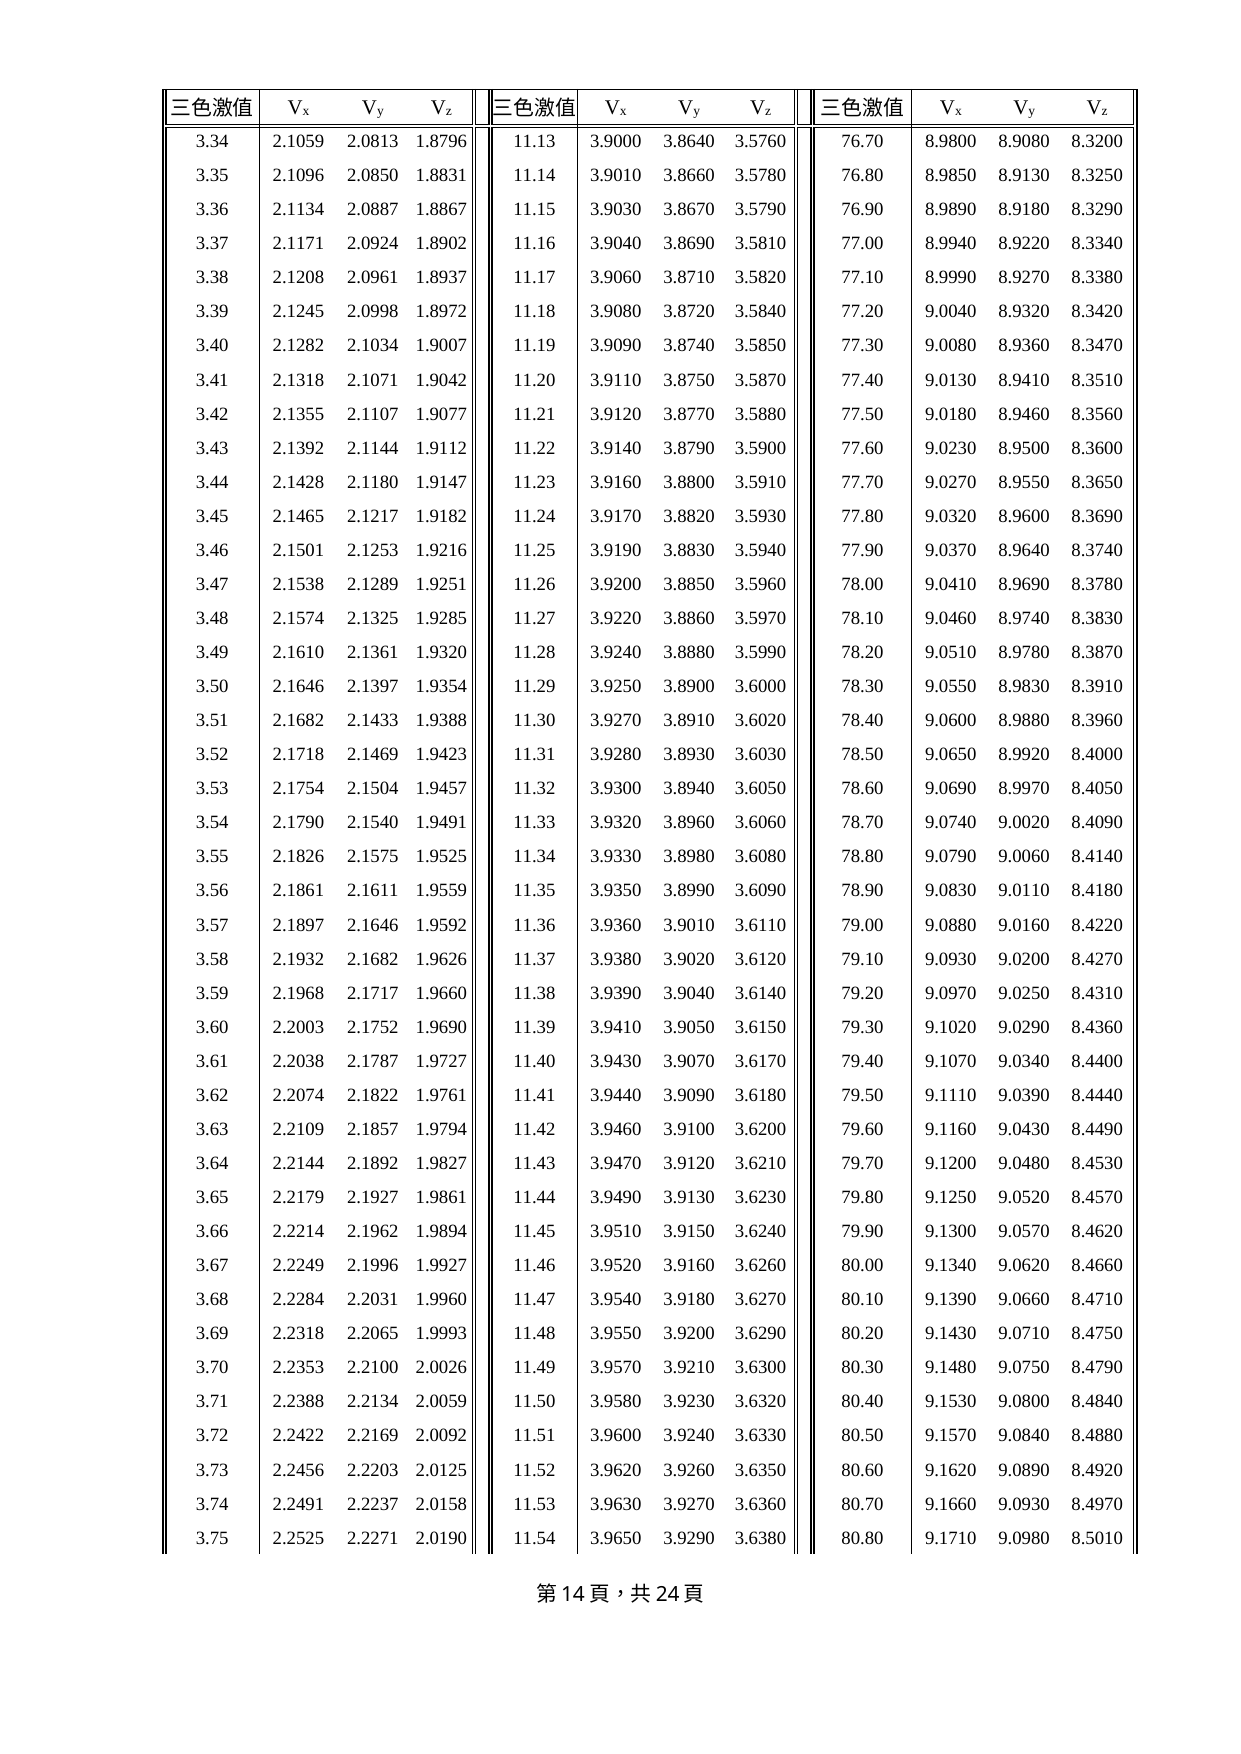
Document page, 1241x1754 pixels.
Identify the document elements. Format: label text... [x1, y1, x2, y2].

table_header Vx [912, 90, 989, 124]
table_cell [148, 601, 162, 635]
table_cell 8.3250 [1059, 158, 1133, 192]
table_cell 2.1752 [337, 1009, 408, 1043]
table_cell [476, 533, 488, 567]
table_cell 8.4880 [1059, 1418, 1133, 1452]
table_cell 2.1790 [260, 805, 337, 839]
table_cell 3.9240 [653, 1418, 724, 1452]
table_cell [798, 1418, 810, 1452]
table_cell [476, 1384, 488, 1418]
table_cell 8.3870 [1059, 635, 1133, 669]
table_cell [476, 1112, 488, 1146]
table_cell 1.9626 [408, 941, 472, 975]
table_cell 76.70 [815, 128, 911, 158]
table_cell 3.53 [167, 771, 259, 805]
table_cell 9.0740 [912, 805, 989, 839]
table_cell 9.0930 [989, 1486, 1059, 1520]
table_cell 3.8860 [653, 601, 724, 635]
table_cell 8.4310 [1059, 975, 1133, 1009]
table_cell 9.1480 [912, 1350, 989, 1384]
table_cell 11.27 [493, 601, 577, 635]
table_cell 78.60 [815, 771, 911, 805]
table_cell 3.6260 [725, 1248, 794, 1282]
table_cell 11.24 [493, 499, 577, 532]
table_cell [476, 873, 488, 907]
table_cell 2.1611 [337, 873, 408, 907]
table_cell 2.1289 [337, 567, 408, 601]
table_cell 2.1504 [337, 771, 408, 805]
table_cell [476, 1078, 488, 1112]
table_cell 3.6110 [725, 907, 794, 941]
table_cell 9.0200 [989, 941, 1059, 975]
table_cell 3.8790 [653, 430, 724, 464]
table_cell [148, 158, 162, 192]
table_cell [476, 396, 488, 430]
table_cell 9.0520 [989, 1180, 1059, 1214]
table_cell 3.9380 [578, 941, 653, 975]
table_cell 11.45 [493, 1214, 577, 1248]
table_cell [798, 703, 810, 737]
table_cell 3.59 [167, 975, 259, 1009]
table_cell 3.9410 [578, 1009, 653, 1043]
table_cell 11.14 [493, 158, 577, 192]
table_cell 3.9600 [578, 1418, 653, 1452]
table_cell 9.0570 [989, 1214, 1059, 1248]
table_cell 9.1110 [912, 1078, 989, 1112]
table_cell 3.65 [167, 1180, 259, 1214]
table_cell 8.4710 [1059, 1282, 1133, 1316]
table_cell 11.47 [493, 1282, 577, 1316]
table_header Vx [578, 90, 653, 124]
table_cell 3.5970 [725, 601, 794, 635]
table_cell 8.4050 [1059, 771, 1133, 805]
table_cell [148, 533, 162, 567]
table_cell 3.36 [167, 192, 259, 226]
table_cell 3.9580 [578, 1384, 653, 1418]
table_cell 2.1428 [260, 464, 337, 498]
table_cell 2.1282 [260, 328, 337, 362]
table_cell 2.2169 [337, 1418, 408, 1452]
table_cell 3.5940 [725, 533, 794, 567]
table_cell [798, 260, 810, 294]
table_cell [148, 669, 162, 703]
table_cell 9.0840 [989, 1418, 1059, 1452]
table_cell [798, 396, 810, 430]
table_cell 8.3650 [1059, 464, 1133, 498]
table_cell 76.90 [815, 192, 911, 226]
table_cell 2.1682 [260, 703, 337, 737]
table_cell 3.5870 [725, 362, 794, 396]
table_cell 9.0690 [912, 771, 989, 805]
table_cell 1.9559 [408, 873, 472, 907]
table_cell [798, 635, 810, 669]
table_cell 2.1397 [337, 669, 408, 703]
table_cell [148, 464, 162, 498]
table_cell 9.0880 [912, 907, 989, 941]
table_cell 77.50 [815, 396, 911, 430]
table_cell 3.37 [167, 226, 259, 260]
table_cell 3.66 [167, 1214, 259, 1248]
table_cell 8.4920 [1059, 1452, 1133, 1486]
table_cell 3.9010 [578, 158, 653, 192]
table_cell 3.35 [167, 158, 259, 192]
table_cell 3.60 [167, 1009, 259, 1043]
table_cell 3.9180 [653, 1282, 724, 1316]
table_cell 79.10 [815, 941, 911, 975]
table_cell 8.9320 [989, 294, 1059, 328]
table_cell 1.9423 [408, 737, 472, 771]
table_cell 3.5760 [725, 128, 794, 158]
table_cell 3.63 [167, 1112, 259, 1146]
table_cell [148, 1282, 162, 1316]
table_cell [476, 1248, 488, 1282]
table_cell 3.5780 [725, 158, 794, 192]
table_cell 80.80 [815, 1520, 911, 1554]
table_cell 3.8640 [653, 128, 724, 158]
table_cell 3.8980 [653, 839, 724, 873]
table_cell 2.0190 [408, 1520, 472, 1554]
table_cell 80.00 [815, 1248, 911, 1282]
table_cell 11.46 [493, 1248, 577, 1282]
table_cell 3.9120 [578, 396, 653, 430]
table_cell 2.1134 [260, 192, 337, 226]
table_cell 2.1540 [337, 805, 408, 839]
table_cell 8.4090 [1059, 805, 1133, 839]
table_cell 3.8710 [653, 260, 724, 294]
table_cell 3.9300 [578, 771, 653, 805]
table_cell 3.8820 [653, 499, 724, 532]
table_cell 8.4140 [1059, 839, 1133, 873]
table_cell 8.5010 [1059, 1520, 1133, 1554]
table_cell 2.2203 [337, 1452, 408, 1486]
table_cell 11.20 [493, 362, 577, 396]
table_cell 1.9182 [408, 499, 472, 532]
table_cell 2.2456 [260, 1452, 337, 1486]
table_cell 2.2491 [260, 1486, 337, 1520]
table_cell [476, 1180, 488, 1214]
table_cell 3.8990 [653, 873, 724, 907]
table_cell 3.5990 [725, 635, 794, 669]
table_cell 2.2249 [260, 1248, 337, 1282]
table_header 三色激值 [493, 90, 577, 124]
table_cell 9.0890 [989, 1452, 1059, 1486]
table_cell 3.39 [167, 294, 259, 328]
table_cell 8.4790 [1059, 1350, 1133, 1384]
table_cell 11.34 [493, 839, 577, 873]
table_cell [798, 1520, 810, 1554]
table_cell 80.20 [815, 1316, 911, 1350]
table_cell [148, 499, 162, 532]
table_cell 2.1857 [337, 1112, 408, 1146]
table_cell [798, 941, 810, 975]
table_cell 2.2525 [260, 1520, 337, 1554]
table_cell 78.90 [815, 873, 911, 907]
table_cell [148, 328, 162, 362]
table_cell 3.6020 [725, 703, 794, 737]
table_cell 3.6360 [725, 1486, 794, 1520]
table_cell 78.50 [815, 737, 911, 771]
table_cell [148, 703, 162, 737]
table_cell 2.1996 [337, 1248, 408, 1282]
table_cell 11.17 [493, 260, 577, 294]
table_cell 11.31 [493, 737, 577, 771]
table_cell 79.70 [815, 1146, 911, 1180]
table_cell [798, 294, 810, 328]
table_cell 9.0040 [912, 294, 989, 328]
table_cell 9.0600 [912, 703, 989, 737]
table_cell [148, 1009, 162, 1043]
table_cell 2.1208 [260, 260, 337, 294]
table_cell [148, 1044, 162, 1077]
table_cell 3.9250 [578, 669, 653, 703]
table_cell 8.9360 [989, 328, 1059, 362]
table_cell 2.0998 [337, 294, 408, 328]
table_cell 3.9220 [578, 601, 653, 635]
table_cell 3.6330 [725, 1418, 794, 1452]
table_cell 3.9010 [653, 907, 724, 941]
table_cell 11.16 [493, 226, 577, 260]
table_cell 2.2003 [260, 1009, 337, 1043]
table_cell 3.9110 [578, 362, 653, 396]
table_cell 2.1718 [260, 737, 337, 771]
table_cell 11.29 [493, 669, 577, 703]
table_cell 11.13 [493, 128, 577, 158]
table_cell [476, 1044, 488, 1077]
table_cell 3.9060 [578, 260, 653, 294]
table_cell [476, 771, 488, 805]
table_cell 9.0970 [912, 975, 989, 1009]
table_cell [476, 669, 488, 703]
table_cell 8.9080 [989, 128, 1059, 158]
table_cell 11.50 [493, 1384, 577, 1418]
table_cell 11.35 [493, 873, 577, 907]
table_cell 11.19 [493, 328, 577, 362]
table_cell 2.1897 [260, 907, 337, 941]
table_cell 76.80 [815, 158, 911, 192]
table_cell 3.6320 [725, 1384, 794, 1418]
table_cell 9.0060 [989, 839, 1059, 873]
table_cell [798, 839, 810, 873]
table_cell 77.30 [815, 328, 911, 362]
table_cell 3.9540 [578, 1282, 653, 1316]
table_cell 9.0660 [989, 1282, 1059, 1316]
table_cell 1.9727 [408, 1044, 472, 1077]
table_cell [476, 1486, 488, 1520]
table_cell 1.9927 [408, 1248, 472, 1282]
table_cell [148, 975, 162, 1009]
table_cell 2.1538 [260, 567, 337, 601]
table_cell 3.6080 [725, 839, 794, 873]
table_cell 2.1325 [337, 601, 408, 635]
table_cell 11.25 [493, 533, 577, 567]
table_cell 2.1787 [337, 1044, 408, 1077]
table_header Vy [653, 90, 724, 124]
table_cell 1.8867 [408, 192, 472, 226]
table_cell 3.9150 [653, 1214, 724, 1248]
table_cell 3.9570 [578, 1350, 653, 1384]
table_cell 3.9090 [653, 1078, 724, 1112]
table_cell 79.40 [815, 1044, 911, 1077]
table_cell [798, 1384, 810, 1418]
table_cell 1.9794 [408, 1112, 472, 1146]
table_header Vy [989, 90, 1059, 124]
table_cell 77.20 [815, 294, 911, 328]
table_cell 9.0410 [912, 567, 989, 601]
table_cell 2.1071 [337, 362, 408, 396]
table_cell [798, 1112, 810, 1146]
table_cell 9.1430 [912, 1316, 989, 1350]
table_cell 11.42 [493, 1112, 577, 1146]
table_cell 9.0270 [912, 464, 989, 498]
table_cell 80.10 [815, 1282, 911, 1316]
table_cell [476, 601, 488, 635]
table_cell 2.2100 [337, 1350, 408, 1384]
table_cell [476, 1520, 488, 1554]
table_cell 2.0850 [337, 158, 408, 192]
table_cell 8.3470 [1059, 328, 1133, 362]
table_cell [476, 328, 488, 362]
table_cell [476, 737, 488, 771]
table_cell 1.9077 [408, 396, 472, 430]
table_cell [798, 669, 810, 703]
table_cell 3.9050 [653, 1009, 724, 1043]
table_cell 77.40 [815, 362, 911, 396]
table_cell 77.90 [815, 533, 911, 567]
table_cell 3.61 [167, 1044, 259, 1077]
table_cell 3.8960 [653, 805, 724, 839]
table_cell 11.36 [493, 907, 577, 941]
table_cell 3.73 [167, 1452, 259, 1486]
table_cell 3.8660 [653, 158, 724, 192]
table_cell [148, 907, 162, 941]
table_header Vx [260, 90, 337, 124]
table_cell [476, 362, 488, 396]
table_cell 3.8930 [653, 737, 724, 771]
table_cell [148, 1384, 162, 1418]
table_cell 2.1355 [260, 396, 337, 430]
table_cell 3.9630 [578, 1486, 653, 1520]
table_cell [798, 192, 810, 226]
table_cell [476, 975, 488, 1009]
table_cell 2.1927 [337, 1180, 408, 1214]
table_cell 11.23 [493, 464, 577, 498]
table_cell 3.5810 [725, 226, 794, 260]
table_cell [798, 1248, 810, 1282]
table_cell 3.9290 [653, 1520, 724, 1554]
table_cell 9.0250 [989, 975, 1059, 1009]
table_cell 3.49 [167, 635, 259, 669]
table_cell [798, 464, 810, 498]
table_cell 3.6120 [725, 941, 794, 975]
table_cell 80.30 [815, 1350, 911, 1384]
table_cell 2.1754 [260, 771, 337, 805]
table_cell 80.50 [815, 1418, 911, 1452]
table_cell 2.2388 [260, 1384, 337, 1418]
table_cell 3.6000 [725, 669, 794, 703]
table_cell [798, 533, 810, 567]
table_cell 1.9660 [408, 975, 472, 1009]
table_cell 1.9388 [408, 703, 472, 737]
table_cell [148, 1146, 162, 1180]
table_cell [148, 1112, 162, 1146]
table_cell 8.9180 [989, 192, 1059, 226]
table_cell 1.9960 [408, 1282, 472, 1316]
table_cell 3.62 [167, 1078, 259, 1112]
table_cell [148, 635, 162, 669]
table_cell 8.3690 [1059, 499, 1133, 532]
table_cell 3.8670 [653, 192, 724, 226]
table_cell 3.9330 [578, 839, 653, 873]
table_cell 2.2271 [337, 1520, 408, 1554]
table_cell [476, 1009, 488, 1043]
table_cell 3.6060 [725, 805, 794, 839]
table_cell 3.8690 [653, 226, 724, 260]
table_cell 2.1861 [260, 873, 337, 907]
table_cell 2.1892 [337, 1146, 408, 1180]
table_cell 79.80 [815, 1180, 911, 1214]
table_cell 2.0924 [337, 226, 408, 260]
table_cell 8.4490 [1059, 1112, 1133, 1146]
table_cell 2.1171 [260, 226, 337, 260]
table_cell 79.50 [815, 1078, 911, 1112]
table_cell [798, 1078, 810, 1112]
table_cell 3.8720 [653, 294, 724, 328]
table_cell 3.9280 [578, 737, 653, 771]
table_cell 2.2318 [260, 1316, 337, 1350]
table_cell 2.1717 [337, 975, 408, 1009]
table_cell 1.9285 [408, 601, 472, 635]
table_cell 1.8796 [408, 128, 472, 158]
table_cell [798, 1452, 810, 1486]
table_cell 11.48 [493, 1316, 577, 1350]
table_cell [798, 1214, 810, 1248]
table_cell [148, 1214, 162, 1248]
table_cell 3.6170 [725, 1044, 794, 1077]
table_cell 8.3960 [1059, 703, 1133, 737]
table_cell 80.70 [815, 1486, 911, 1520]
table_cell 3.70 [167, 1350, 259, 1384]
table_cell 9.0320 [912, 499, 989, 532]
table_cell 80.40 [815, 1384, 911, 1418]
table_cell 3.47 [167, 567, 259, 601]
table_cell 3.9650 [578, 1520, 653, 1554]
table_cell 3.8740 [653, 328, 724, 362]
table_cell 79.20 [815, 975, 911, 1009]
table_cell [148, 430, 162, 464]
table_cell 9.0130 [912, 362, 989, 396]
table_cell 2.2284 [260, 1282, 337, 1316]
table_cell 3.9160 [653, 1248, 724, 1282]
table_header [798, 90, 810, 124]
table_cell 3.64 [167, 1146, 259, 1180]
table_cell 8.4620 [1059, 1214, 1133, 1248]
table_cell 78.10 [815, 601, 911, 635]
table_cell 2.2179 [260, 1180, 337, 1214]
table_cell 2.1096 [260, 158, 337, 192]
table_cell 3.6050 [725, 771, 794, 805]
table_cell [148, 805, 162, 839]
table_cell 1.9354 [408, 669, 472, 703]
table_cell 3.52 [167, 737, 259, 771]
table_cell 1.9216 [408, 533, 472, 567]
table_cell 1.9894 [408, 1214, 472, 1248]
table_cell 3.55 [167, 839, 259, 873]
table_cell 1.9761 [408, 1078, 472, 1112]
table_cell 11.21 [493, 396, 577, 430]
table_cell 3.5960 [725, 567, 794, 601]
table_cell [798, 567, 810, 601]
table_cell 11.18 [493, 294, 577, 328]
table_cell 9.0290 [989, 1009, 1059, 1043]
table_cell 9.0750 [989, 1350, 1059, 1384]
table_cell 2.2353 [260, 1350, 337, 1384]
table_cell 2.2422 [260, 1418, 337, 1452]
table_cell 9.0790 [912, 839, 989, 873]
table_cell [798, 1486, 810, 1520]
table_cell 2.1433 [337, 703, 408, 737]
table_cell 2.1144 [337, 430, 408, 464]
table_cell 3.48 [167, 601, 259, 635]
table_cell 9.1340 [912, 1248, 989, 1282]
table_header 三色激值 [815, 90, 911, 124]
table_cell 3.9430 [578, 1044, 653, 1077]
table_cell 8.9920 [989, 737, 1059, 771]
table_cell [798, 362, 810, 396]
table_cell [476, 1316, 488, 1350]
table_cell [148, 192, 162, 226]
table_cell 8.9460 [989, 396, 1059, 430]
table_cell 3.8750 [653, 362, 724, 396]
table_cell 2.0813 [337, 128, 408, 158]
table_cell [148, 771, 162, 805]
table_cell [148, 1486, 162, 1520]
table_cell 11.41 [493, 1078, 577, 1112]
table_cell 3.9350 [578, 873, 653, 907]
table_cell 3.8830 [653, 533, 724, 567]
table_cell 3.72 [167, 1418, 259, 1452]
table_cell 8.4180 [1059, 873, 1133, 907]
table_cell 8.4570 [1059, 1180, 1133, 1214]
table_cell 9.0980 [989, 1520, 1059, 1554]
table_cell 8.9940 [912, 226, 989, 260]
table_cell [476, 703, 488, 737]
table_cell 3.41 [167, 362, 259, 396]
table_cell 8.4220 [1059, 907, 1133, 941]
table_cell 3.6240 [725, 1214, 794, 1248]
table_cell [798, 1316, 810, 1350]
table_cell 1.8902 [408, 226, 472, 260]
table_cell 3.38 [167, 260, 259, 294]
table_cell 11.22 [493, 430, 577, 464]
table_cell 3.8910 [653, 703, 724, 737]
table_cell 2.0887 [337, 192, 408, 226]
table_cell [476, 907, 488, 941]
table_cell 3.6140 [725, 975, 794, 1009]
table_cell 11.38 [493, 975, 577, 1009]
table_cell 2.1575 [337, 839, 408, 873]
table_cell 3.6380 [725, 1520, 794, 1554]
table_cell 3.6030 [725, 737, 794, 771]
table_cell 3.9490 [578, 1180, 653, 1214]
table_cell 8.3830 [1059, 601, 1133, 635]
table_cell [476, 839, 488, 873]
table_cell 9.1200 [912, 1146, 989, 1180]
table_cell [148, 1418, 162, 1452]
table_cell 3.8850 [653, 567, 724, 601]
table_cell [476, 294, 488, 328]
table_cell 3.9440 [578, 1078, 653, 1112]
table_cell 3.34 [167, 128, 259, 158]
table_cell 3.9200 [578, 567, 653, 601]
table_cell 3.69 [167, 1316, 259, 1350]
table_cell 2.1107 [337, 396, 408, 430]
table_cell 3.42 [167, 396, 259, 430]
table_cell 3.45 [167, 499, 259, 532]
table_cell [148, 124, 162, 158]
table_cell 3.6200 [725, 1112, 794, 1146]
table_cell [476, 1146, 488, 1180]
table_cell 2.1469 [337, 737, 408, 771]
table_cell 8.9410 [989, 362, 1059, 396]
table_cell 3.9030 [578, 192, 653, 226]
table_cell 9.1620 [912, 1452, 989, 1486]
table_cell [148, 1180, 162, 1214]
table_cell 9.1070 [912, 1044, 989, 1077]
table_cell 2.1318 [260, 362, 337, 396]
table_cell 9.0710 [989, 1316, 1059, 1350]
table_cell 2.1646 [260, 669, 337, 703]
table_cell 2.2031 [337, 1282, 408, 1316]
table_cell 3.9090 [578, 328, 653, 362]
table_cell 9.0430 [989, 1112, 1059, 1146]
table_cell 8.9740 [989, 601, 1059, 635]
table_cell 3.6210 [725, 1146, 794, 1180]
table_cell 1.8937 [408, 260, 472, 294]
table_cell 1.9525 [408, 839, 472, 873]
table_cell 3.5900 [725, 430, 794, 464]
table_cell 9.0370 [912, 533, 989, 567]
table_cell [798, 1044, 810, 1077]
table_cell [798, 873, 810, 907]
table_cell [798, 771, 810, 805]
table_cell [148, 839, 162, 873]
table_header Vz [408, 90, 472, 124]
table_cell 9.0480 [989, 1146, 1059, 1180]
table_cell [148, 1350, 162, 1384]
table_cell 11.44 [493, 1180, 577, 1214]
table_cell 78.70 [815, 805, 911, 839]
table_cell 2.1610 [260, 635, 337, 669]
table_cell [798, 601, 810, 635]
table_header [476, 90, 488, 124]
table_cell [148, 226, 162, 260]
table_cell 2.2237 [337, 1486, 408, 1520]
table_header [148, 89, 162, 124]
table_cell 8.9850 [912, 158, 989, 192]
table_cell 2.0158 [408, 1486, 472, 1520]
table_cell 3.6150 [725, 1009, 794, 1043]
table_cell 3.6350 [725, 1452, 794, 1486]
table_cell [148, 1316, 162, 1350]
table_cell 8.9270 [989, 260, 1059, 294]
table_cell 3.9460 [578, 1112, 653, 1146]
table_cell 8.4840 [1059, 1384, 1133, 1418]
table_cell 78.30 [815, 669, 911, 703]
table_cell 77.60 [815, 430, 911, 464]
table_cell [476, 260, 488, 294]
table_cell 8.9780 [989, 635, 1059, 669]
table_cell 9.0390 [989, 1078, 1059, 1112]
table_cell [476, 1282, 488, 1316]
table_cell 3.43 [167, 430, 259, 464]
table_cell 8.3560 [1059, 396, 1133, 430]
table_cell 1.9592 [408, 907, 472, 941]
table_cell 11.54 [493, 1520, 577, 1554]
table_cell 80.60 [815, 1452, 911, 1486]
table_cell 3.9080 [578, 294, 653, 328]
table_cell [148, 294, 162, 328]
table_cell 8.9890 [912, 192, 989, 226]
table_cell [476, 1214, 488, 1248]
table_cell 9.1660 [912, 1486, 989, 1520]
table_cell 11.40 [493, 1044, 577, 1077]
table_cell 3.54 [167, 805, 259, 839]
table_cell [476, 635, 488, 669]
table_cell 3.9070 [653, 1044, 724, 1077]
table_cell 2.2109 [260, 1112, 337, 1146]
table_cell 2.1180 [337, 464, 408, 498]
table_cell 8.4750 [1059, 1316, 1133, 1350]
table_cell 8.3200 [1059, 128, 1133, 158]
table_cell 11.26 [493, 567, 577, 601]
table_cell 8.3600 [1059, 430, 1133, 464]
table_cell 9.0550 [912, 669, 989, 703]
table_cell 8.9220 [989, 226, 1059, 260]
table_cell 8.4440 [1059, 1078, 1133, 1112]
table_cell 3.8940 [653, 771, 724, 805]
table_cell 3.46 [167, 533, 259, 567]
table_cell 8.4970 [1059, 1486, 1133, 1520]
table_cell 3.8770 [653, 396, 724, 430]
table_cell 2.1217 [337, 499, 408, 532]
table_cell 3.9120 [653, 1146, 724, 1180]
table_cell 3.9100 [653, 1112, 724, 1146]
table_cell 8.3740 [1059, 533, 1133, 567]
table_cell 2.1501 [260, 533, 337, 567]
table_cell [148, 396, 162, 430]
table_cell [476, 464, 488, 498]
table_cell 3.75 [167, 1520, 259, 1554]
table_cell 8.9800 [912, 128, 989, 158]
table_cell 3.67 [167, 1248, 259, 1282]
table_cell 11.51 [493, 1418, 577, 1452]
table_cell 3.9270 [653, 1486, 724, 1520]
table_cell 1.8972 [408, 294, 472, 328]
table_cell 3.44 [167, 464, 259, 498]
table_cell 9.1300 [912, 1214, 989, 1248]
table_cell [798, 805, 810, 839]
table_cell 9.1530 [912, 1384, 989, 1418]
table_cell [476, 567, 488, 601]
table_cell [476, 192, 488, 226]
table_cell 11.43 [493, 1146, 577, 1180]
table_cell 3.58 [167, 941, 259, 975]
table_cell 2.1465 [260, 499, 337, 532]
table_cell 3.56 [167, 873, 259, 907]
table_cell 3.9130 [653, 1180, 724, 1214]
table_cell 9.1160 [912, 1112, 989, 1146]
table_cell 3.9210 [653, 1350, 724, 1384]
table_cell 3.40 [167, 328, 259, 362]
table_cell 9.0800 [989, 1384, 1059, 1418]
table_cell 3.9160 [578, 464, 653, 498]
table_cell 8.9550 [989, 464, 1059, 498]
table_cell [798, 158, 810, 192]
table_cell 11.15 [493, 192, 577, 226]
table_cell 8.4530 [1059, 1146, 1133, 1180]
table_cell 9.1020 [912, 1009, 989, 1043]
table_cell 9.1710 [912, 1520, 989, 1554]
table_cell 3.9270 [578, 703, 653, 737]
table_cell 9.0180 [912, 396, 989, 430]
table_cell 2.1059 [260, 128, 337, 158]
table_cell 3.6230 [725, 1180, 794, 1214]
table_cell 3.9360 [578, 907, 653, 941]
table_cell 78.40 [815, 703, 911, 737]
table_cell 11.37 [493, 941, 577, 975]
table_cell [148, 362, 162, 396]
table_cell 1.9690 [408, 1009, 472, 1043]
table_cell 3.9040 [578, 226, 653, 260]
table_cell 3.9190 [578, 533, 653, 567]
table_cell 1.9827 [408, 1146, 472, 1180]
table_cell 3.5910 [725, 464, 794, 498]
table_cell 1.8831 [408, 158, 472, 192]
table_cell 9.0650 [912, 737, 989, 771]
table_cell [798, 907, 810, 941]
table_cell 2.1646 [337, 907, 408, 941]
table_cell 3.6300 [725, 1350, 794, 1384]
table_cell 2.1826 [260, 839, 337, 873]
table_cell 2.1574 [260, 601, 337, 635]
table_cell [476, 1418, 488, 1452]
table_cell 8.4660 [1059, 1248, 1133, 1282]
table_cell 3.6290 [725, 1316, 794, 1350]
table_cell [798, 430, 810, 464]
table_cell [798, 1009, 810, 1043]
table_cell 2.0026 [408, 1350, 472, 1384]
table_cell [798, 328, 810, 362]
table_cell 3.8800 [653, 464, 724, 498]
table_cell 3.5850 [725, 328, 794, 362]
table_cell 3.9040 [653, 975, 724, 1009]
table_cell 2.1361 [337, 635, 408, 669]
table_cell 78.80 [815, 839, 911, 873]
table_cell [476, 941, 488, 975]
table_cell [148, 737, 162, 771]
table_cell [798, 975, 810, 1009]
table_cell 3.57 [167, 907, 259, 941]
table_cell [798, 128, 810, 158]
table_cell 8.4400 [1059, 1044, 1133, 1077]
table_cell [476, 430, 488, 464]
table_cell 9.0340 [989, 1044, 1059, 1077]
table_cell 2.1253 [337, 533, 408, 567]
table_cell 77.00 [815, 226, 911, 260]
table_cell 2.2074 [260, 1078, 337, 1112]
table_cell 8.3290 [1059, 192, 1133, 226]
table_cell 1.9147 [408, 464, 472, 498]
table_cell [798, 737, 810, 771]
table_cell 2.1968 [260, 975, 337, 1009]
table_cell [476, 1350, 488, 1384]
table_cell 3.68 [167, 1282, 259, 1316]
table_cell 3.9140 [578, 430, 653, 464]
table_cell 8.9500 [989, 430, 1059, 464]
table_cell 8.9830 [989, 669, 1059, 703]
table_cell 3.9240 [578, 635, 653, 669]
table_cell 9.0020 [989, 805, 1059, 839]
table_cell 3.50 [167, 669, 259, 703]
table_cell 3.5820 [725, 260, 794, 294]
table_cell [476, 1452, 488, 1486]
table_cell 1.9861 [408, 1180, 472, 1214]
table_cell 11.32 [493, 771, 577, 805]
table_cell [476, 158, 488, 192]
table_cell 1.9491 [408, 805, 472, 839]
table_cell [148, 1452, 162, 1486]
table_cell 77.80 [815, 499, 911, 532]
table_cell 3.6180 [725, 1078, 794, 1112]
table_cell 2.1392 [260, 430, 337, 464]
table_cell 8.3910 [1059, 669, 1133, 703]
table_cell 3.9230 [653, 1384, 724, 1418]
table_cell 11.28 [493, 635, 577, 669]
table_cell [148, 260, 162, 294]
table_cell 9.0620 [989, 1248, 1059, 1282]
table_cell 2.0125 [408, 1452, 472, 1486]
table_cell 2.0092 [408, 1418, 472, 1452]
table_cell 2.1932 [260, 941, 337, 975]
table_cell 2.1682 [337, 941, 408, 975]
table_cell [476, 805, 488, 839]
table_cell 9.0930 [912, 941, 989, 975]
table_cell [798, 1146, 810, 1180]
table_header 三色激值 [167, 90, 259, 124]
table_cell 8.9990 [912, 260, 989, 294]
table_cell 8.3420 [1059, 294, 1133, 328]
table_cell 3.5840 [725, 294, 794, 328]
table_cell [798, 226, 810, 260]
table_cell 11.30 [493, 703, 577, 737]
table_cell 2.0961 [337, 260, 408, 294]
table_cell [148, 1520, 162, 1554]
table_cell 78.20 [815, 635, 911, 669]
table_cell 8.4270 [1059, 941, 1133, 975]
table_cell 1.9320 [408, 635, 472, 669]
table_cell 11.33 [493, 805, 577, 839]
table_cell 2.2038 [260, 1044, 337, 1077]
table_cell 3.9000 [578, 128, 653, 158]
table_cell 9.1570 [912, 1418, 989, 1452]
table_cell 3.9470 [578, 1146, 653, 1180]
table_cell 9.0230 [912, 430, 989, 464]
table_cell 79.30 [815, 1009, 911, 1043]
table_cell 8.9880 [989, 703, 1059, 737]
table_cell 3.9170 [578, 499, 653, 532]
table_cell 9.0080 [912, 328, 989, 362]
table_cell 79.60 [815, 1112, 911, 1146]
table_cell 3.9390 [578, 975, 653, 1009]
table_cell 1.9251 [408, 567, 472, 601]
table_cell 3.9510 [578, 1214, 653, 1248]
table_cell 3.9260 [653, 1452, 724, 1486]
table_cell 8.9640 [989, 533, 1059, 567]
table_cell 1.9112 [408, 430, 472, 464]
table_cell 3.5930 [725, 499, 794, 532]
table_cell [798, 1350, 810, 1384]
table_cell 9.0830 [912, 873, 989, 907]
table_cell 8.4000 [1059, 737, 1133, 771]
table_cell 77.70 [815, 464, 911, 498]
table_cell [148, 873, 162, 907]
table_cell 11.52 [493, 1452, 577, 1486]
table_cell [148, 567, 162, 601]
table_header Vz [725, 90, 794, 124]
table_cell 11.49 [493, 1350, 577, 1384]
table_cell 8.9600 [989, 499, 1059, 532]
table_cell 3.9320 [578, 805, 653, 839]
table_cell [798, 1282, 810, 1316]
table_cell 11.53 [493, 1486, 577, 1520]
table_cell 2.1822 [337, 1078, 408, 1112]
table_cell 79.00 [815, 907, 911, 941]
table_cell 78.00 [815, 567, 911, 601]
table_cell 3.9200 [653, 1316, 724, 1350]
table_cell 2.2214 [260, 1214, 337, 1248]
table_cell [148, 941, 162, 975]
table_cell 3.8880 [653, 635, 724, 669]
table_cell 3.9020 [653, 941, 724, 975]
table_cell 9.1250 [912, 1180, 989, 1214]
table_cell 8.3340 [1059, 226, 1133, 260]
table_cell 79.90 [815, 1214, 911, 1248]
table_cell 3.6270 [725, 1282, 794, 1316]
table_cell 8.3780 [1059, 567, 1133, 601]
table_cell 3.8900 [653, 669, 724, 703]
table_cell 3.71 [167, 1384, 259, 1418]
table_cell 77.10 [815, 260, 911, 294]
table_cell [798, 1180, 810, 1214]
table_cell 3.6090 [725, 873, 794, 907]
table_cell 3.74 [167, 1486, 259, 1520]
table_cell 3.5880 [725, 396, 794, 430]
table_cell 9.1390 [912, 1282, 989, 1316]
table_cell [148, 1248, 162, 1282]
table_cell 2.1034 [337, 328, 408, 362]
table_cell [148, 1078, 162, 1112]
table_cell 3.9620 [578, 1452, 653, 1486]
table_cell 2.0059 [408, 1384, 472, 1418]
table_cell 11.39 [493, 1009, 577, 1043]
table_cell 3.9520 [578, 1248, 653, 1282]
table_cell 3.5790 [725, 192, 794, 226]
table_cell 3.51 [167, 703, 259, 737]
table_cell 1.9042 [408, 362, 472, 396]
table_cell 2.2065 [337, 1316, 408, 1350]
table_cell [798, 499, 810, 532]
table_cell 8.9690 [989, 567, 1059, 601]
table_cell 9.0460 [912, 601, 989, 635]
table_cell 9.0160 [989, 907, 1059, 941]
table_cell 9.0110 [989, 873, 1059, 907]
table_cell 3.9550 [578, 1316, 653, 1350]
table_cell 2.2134 [337, 1384, 408, 1418]
table_cell 2.1245 [260, 294, 337, 328]
table_cell 8.3510 [1059, 362, 1133, 396]
table_cell 1.9993 [408, 1316, 472, 1350]
table_cell 2.1962 [337, 1214, 408, 1248]
table_cell [476, 128, 488, 158]
table_cell 8.9130 [989, 158, 1059, 192]
table_cell [476, 226, 488, 260]
table_header Vy [337, 90, 408, 124]
table_cell 8.4360 [1059, 1009, 1133, 1043]
table_cell 8.9970 [989, 771, 1059, 805]
table_cell 8.3380 [1059, 260, 1133, 294]
table_header Vz [1059, 90, 1133, 124]
table_cell [476, 499, 488, 532]
table_cell 1.9007 [408, 328, 472, 362]
table_cell 2.2144 [260, 1146, 337, 1180]
table_cell 9.0510 [912, 635, 989, 669]
table_cell 1.9457 [408, 771, 472, 805]
